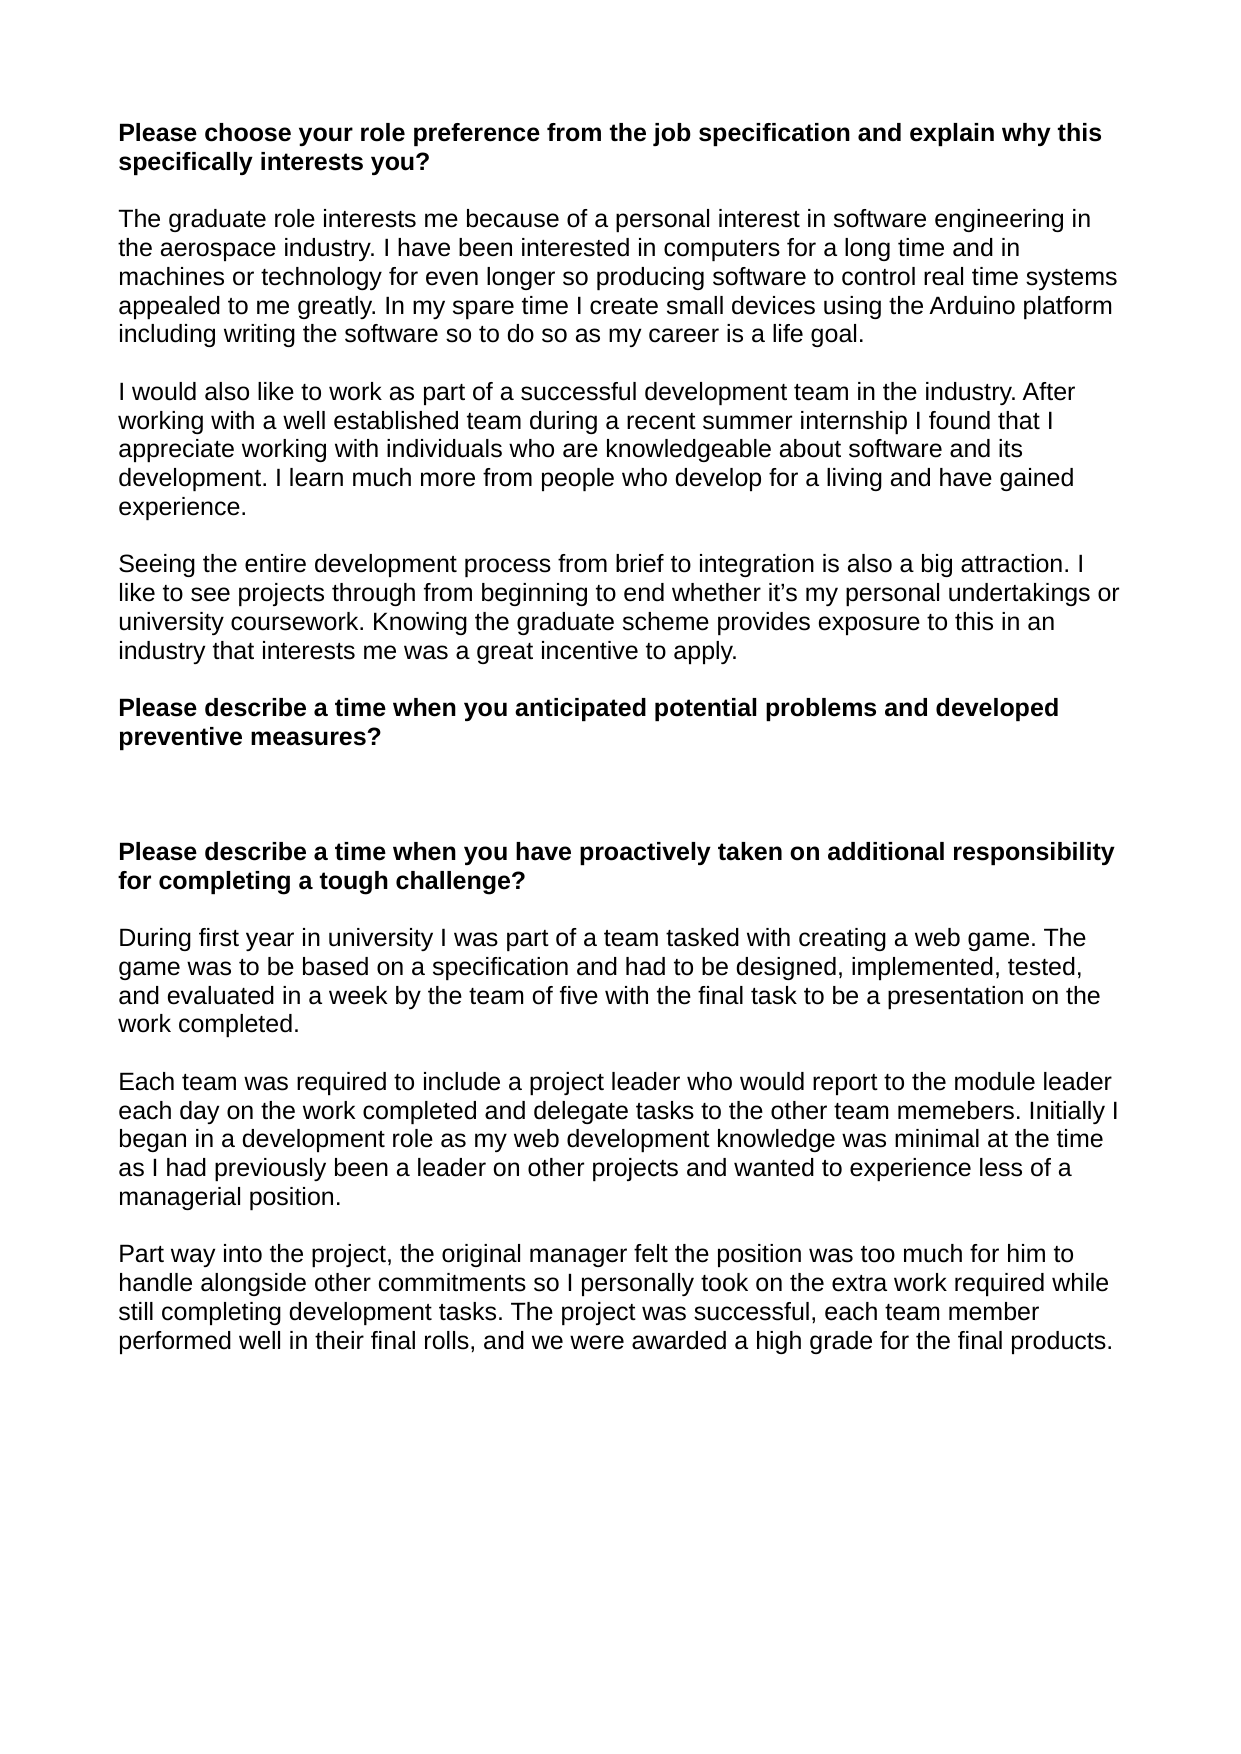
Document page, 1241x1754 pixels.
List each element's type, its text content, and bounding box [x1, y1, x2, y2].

text I would also like to work as part of a successful development team in the industry. After working with a well established team during a recent summer internship I found that I appreciate working with individuals who are knowledgeable about software and its development. I learn much more from people who develop for a living and have gained experience. [118, 377, 1122, 521]
text Please describe a time when you anticipated potential problems and developed preventive measures? [118, 693, 1122, 751]
text Please describe a time when you have proactively taken on additional responsibility for completing a tough challenge? [118, 837, 1122, 894]
text During first year in university I was part of a team tasked with creating a web game. The game was to be based on a specification and had to be designed, implemented, tested, and evaluated in a week by the team of five with the final task to be a presentation on the work completed. [118, 923, 1122, 1038]
text Please choose your role preference from the job specification and explain why this specifically interests you? [118, 118, 1122, 176]
text Each team was required to include a project leader who would report to the module leader each day on the work completed and delegate tasks to the other team memebers. Initially I began in a development role as my web development knowledge was minimal at the time as I had previously been a leader on other projects and wanted to experience less of a managerial position. [118, 1067, 1122, 1211]
text Part way into the project, the original manager felt the position was too much for him to handle alongside other commitments so I personally took on the extra work required while still completing development tasks. The project was successful, each team member performed well in their final rolls, and we were awarded a high grade for the final products. [118, 1239, 1122, 1354]
text The graduate role interests me because of a personal interest in software engineering in the aerospace industry. I have been interested in computers for a long time and in machines or technology for even longer so producing software to control real time systems appealed to me greatly. In my spare time I create small devices using the Arduino platform including writing the software so to do so as my career is a life goal. [118, 204, 1122, 348]
text Seeing the entire development process from brief to integration is also a big attraction. I like to see projects through from beginning to end whether it’s my personal undertakings or university coursework. Knowing the graduate scheme provides exposure to this in an industry that interests me was a great incentive to apply. [118, 549, 1122, 664]
